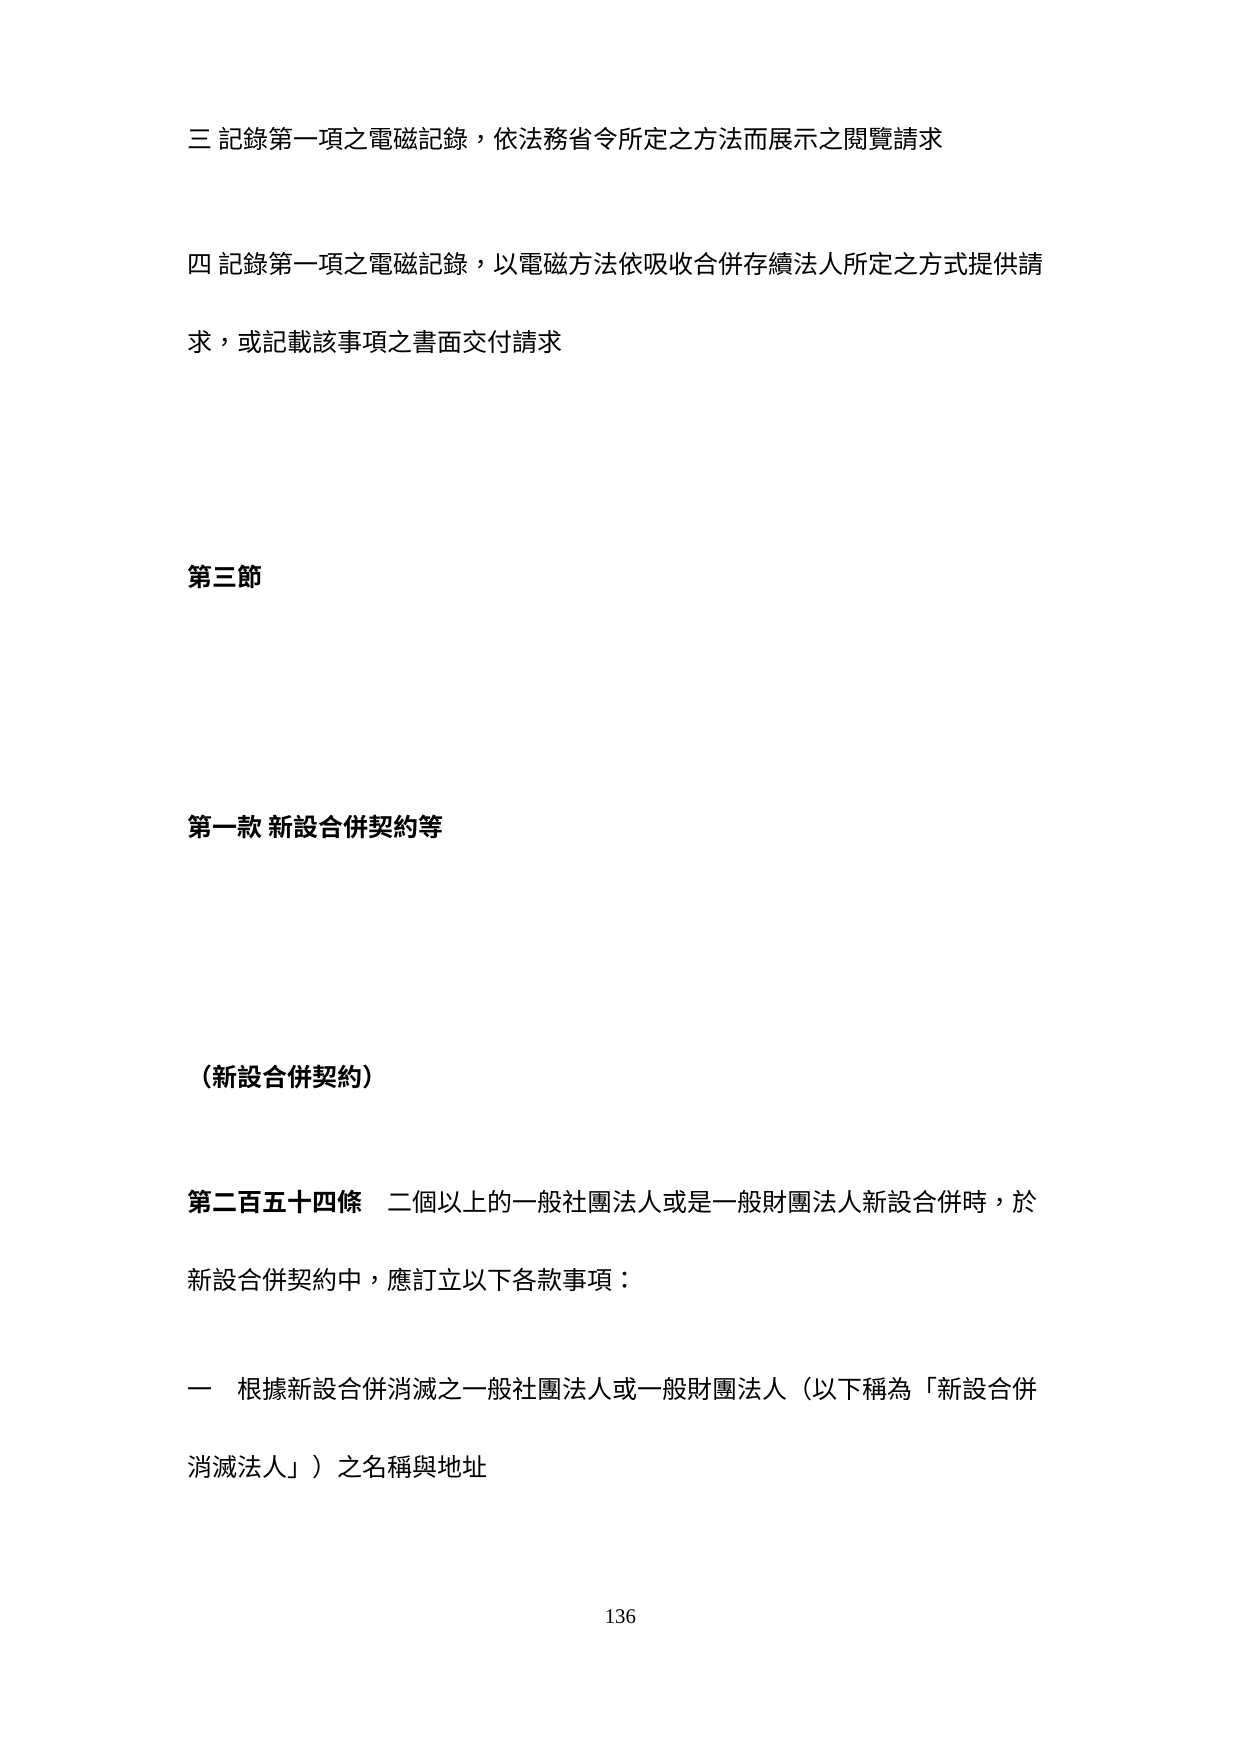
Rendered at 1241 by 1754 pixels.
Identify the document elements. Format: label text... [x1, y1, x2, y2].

text 第三節 [187, 534, 1053, 596]
text 第二百五十四條 二個以上的一般社團法人或是一般財團法人新設合併時，於新設合併契約中，應訂立以下各款事項： [187, 1159, 1053, 1299]
text （新設合併契約） [187, 1034, 1053, 1096]
text 一 根據新設合併消滅之一般社團法人或一般財團法人（以下稱為「新設合併消滅法人」）之名稱與地址 [187, 1346, 1053, 1487]
text 三 記錄第一項之電磁記錄，依法務省令所定之方法而展示之閱覽請求 [187, 96, 1053, 159]
text 四 記錄第一項之電磁記錄，以電磁方法依吸收合併存續法人所定之方式提供請求，或記載該事項之書面交付請求 [187, 221, 1053, 362]
text 第一款 新設合併契約等 [187, 784, 1053, 846]
